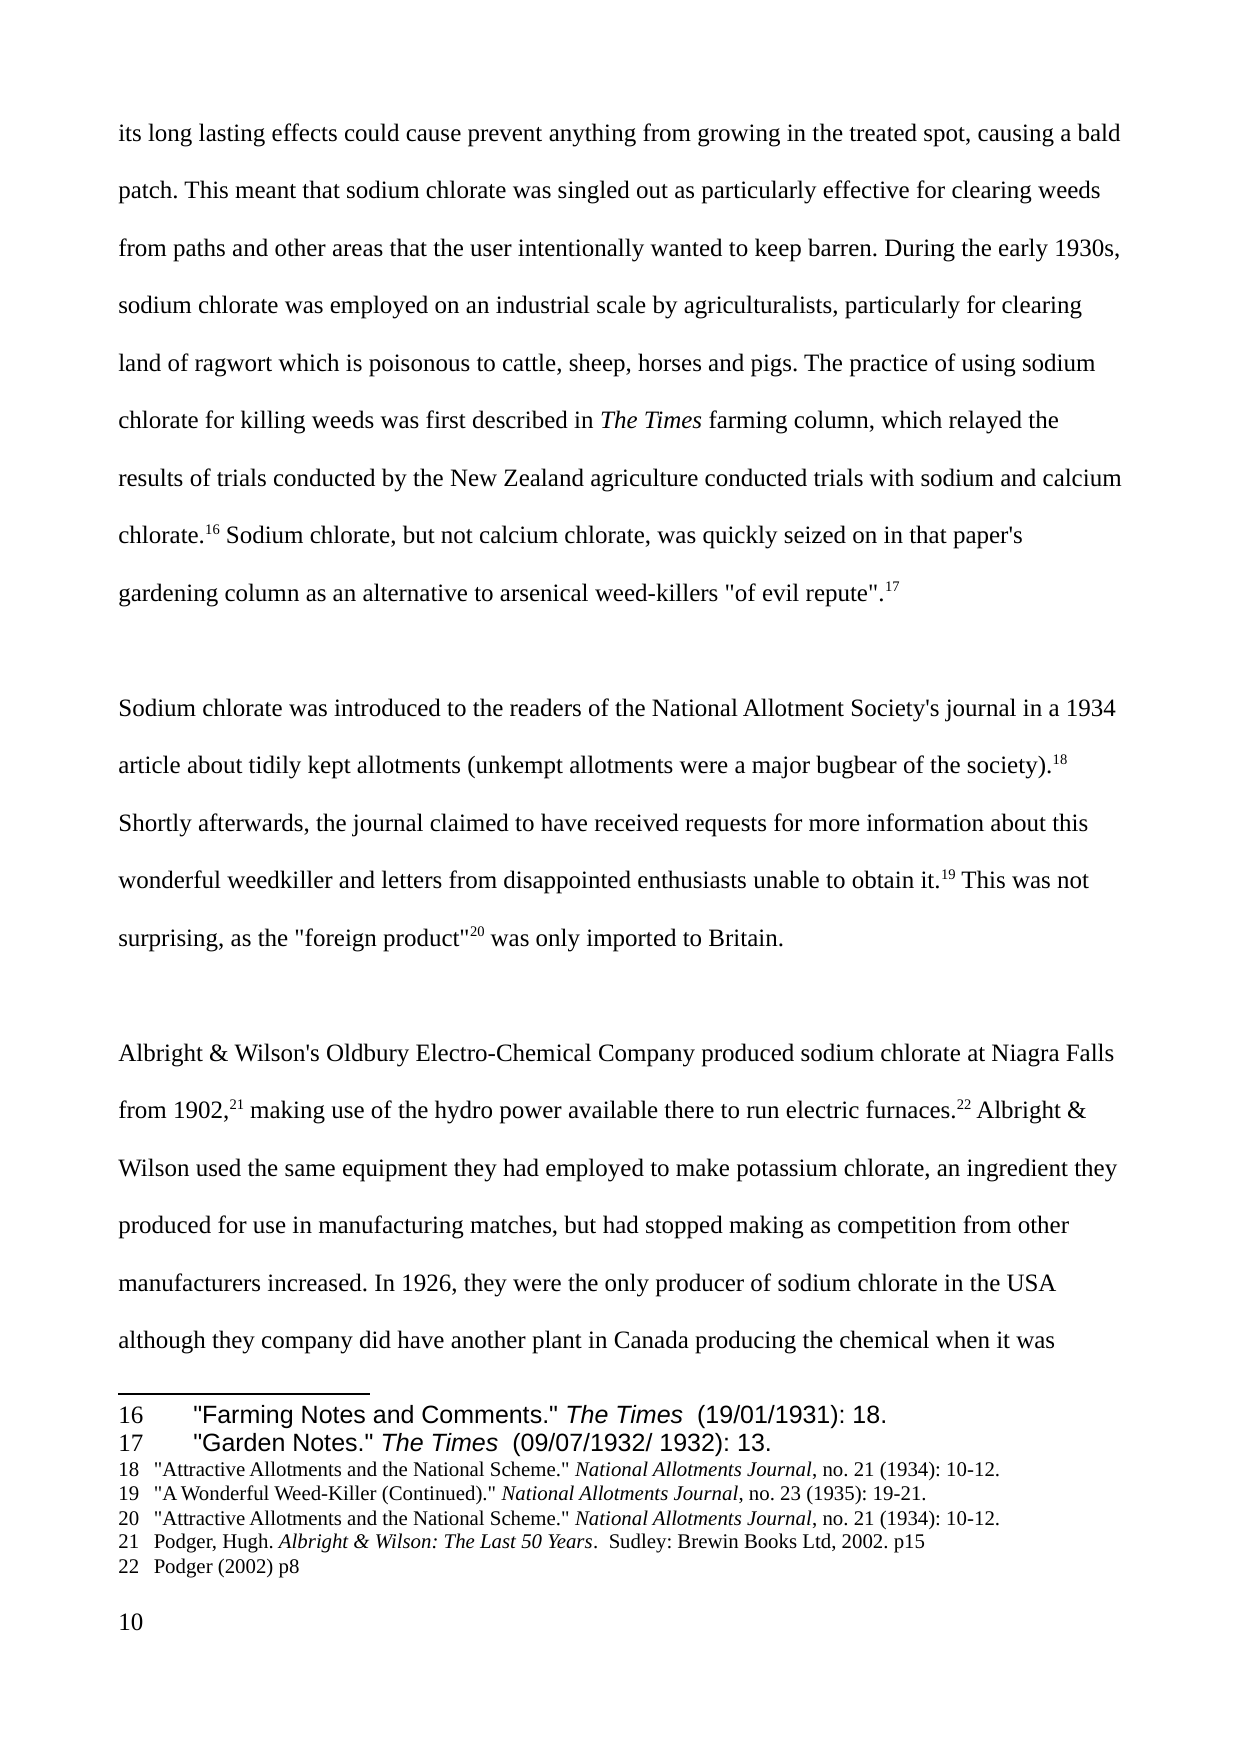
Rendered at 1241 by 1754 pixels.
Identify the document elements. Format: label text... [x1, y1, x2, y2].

text its long lasting effects could cause prevent anything from growing in the treated spot, causing a bald patch. This meant that sodium chlorate was singled out as particularly effective for clearing weeds from paths and other areas that the user intentionally wanted to keep barren. During the early 1930s, sodium chlorate was employed on an industrial scale by agriculturalists, particularly for clearing land of ragwort which is poisonous to cattle, sheep, horses and pigs. The practice of using sodium chlorate for killing weeds was first described in The Times farming column, which relayed the results of trials conducted by the New Zealand agriculture conducted trials with sodium and calcium chlorate. Sodium chlorate, but not calcium chlorate, was quickly seized on in that paper's gardening column as an alternative to arsenical weed-killers "of evil repute". [118, 118, 1122, 607]
text Podger (2002) p8 [118, 1553, 1122, 1578]
text "Garden Notes." The Times (09/07/1932/ 1932): 13. [118, 1428, 1122, 1457]
text "A Wonderful Weed-Killer (Continued)." National Allotments Journal, no. 23 (1935): 19-21. [118, 1481, 1122, 1505]
text Podger, Hugh. Albright & Wilson: The Last 50 Years. Sudley: Brewin Books Ltd, 2002. p15 [118, 1529, 1122, 1553]
text "Farming Notes and Comments." The Times (19/01/1931): 18. [118, 1399, 1122, 1428]
text Albright & Wilson's Oldbury Electro-Chemical Company produced sodium chlorate at Niagra Falls from 1902, making use of the hydro power available there to run electric furnaces. Albright & Wilson used the same equipment they had employed to make potassium chlorate, an ingredient they produced for use in manufacturing matches, but had stopped making as competition from other manufacturers increased. In 1926, they were the only producer of sodium chlorate in the USA although they company did have another plant in Canada producing the chemical when it was [118, 1038, 1122, 1354]
text Sodium chlorate was introduced to the readers of the National Allotment Society's journal in a 1934 article about tidily kept allotments (unkempt allotments were a major bugbear of the society). Shortly afterwards, the journal claimed to have received requests for more information about this wonderful weedkiller and letters from disappointed enthusiasts unable to obtain it. This was not surprising, as the "foreign product" was only imported to Britain. [118, 693, 1122, 952]
text "Attractive Allotments and the National Scheme." National Allotments Journal, no. 21 (1934): 10-12. [118, 1457, 1122, 1481]
text "Attractive Allotments and the National Scheme." National Allotments Journal, no. 21 (1934): 10-12. [118, 1505, 1122, 1529]
